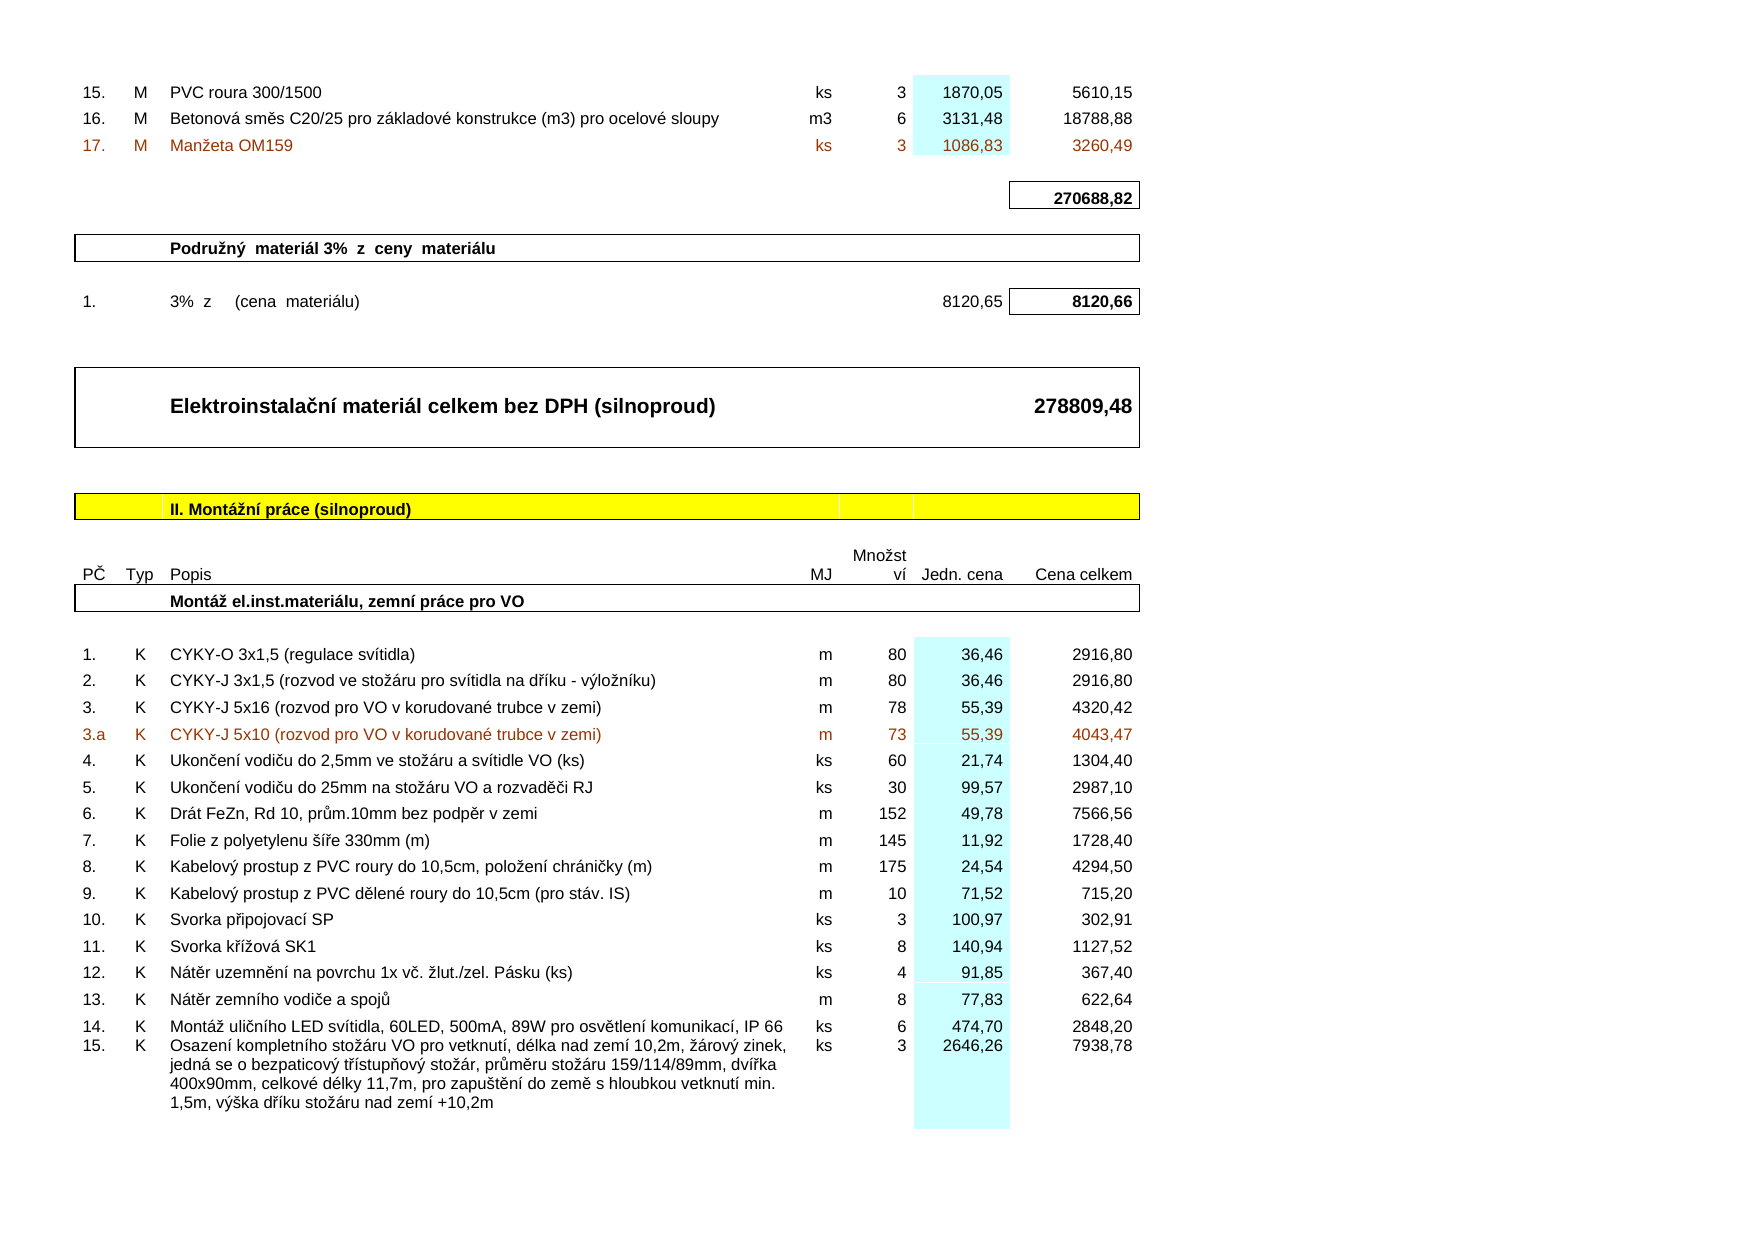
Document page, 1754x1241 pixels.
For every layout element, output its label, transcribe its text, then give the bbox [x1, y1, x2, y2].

table_cell [839, 181, 913, 208]
table_cell K [118, 690, 162, 717]
table_cell 8 [840, 929, 913, 956]
table_cell m [795, 983, 839, 1009]
table_cell 18788,88 [1010, 102, 1139, 128]
table_cell [118, 181, 162, 208]
table_cell m [795, 717, 839, 743]
table_cell 3% z (cena materiálu) [163, 288, 796, 314]
table_cell 2. [75, 664, 118, 690]
table_cell 11. [75, 929, 118, 956]
table_cell [118, 262, 162, 287]
table_header [118, 494, 162, 519]
table_cell [839, 208, 913, 234]
table_cell K [118, 1036, 162, 1129]
table_cell [76, 394, 118, 420]
table_cell [839, 341, 913, 367]
table_cell Ukončení vodiču do 2,5mm ve stožáru a svítidle VO (ks) [163, 744, 795, 770]
table_cell 1127,52 [1010, 929, 1139, 956]
table_cell [118, 420, 162, 447]
table_cell [118, 235, 162, 261]
table_cell K [118, 637, 162, 664]
table_cell [163, 155, 796, 181]
table_cell Folie z polyetylenu šíře 330mm (m) [163, 823, 795, 850]
table_cell Nátěr uzemnění na povrchu 1x vč. žlut./zel. Pásku (ks) [163, 956, 795, 982]
table_cell [914, 612, 1010, 637]
table_cell [75, 155, 118, 181]
table_cell [796, 288, 839, 314]
table_cell m [795, 637, 839, 664]
table_cell 715,20 [1010, 876, 1139, 903]
table_cell 278809,48 [1010, 394, 1139, 420]
table_cell [913, 420, 1010, 447]
table_cell 14. [75, 1009, 118, 1036]
table_cell 7938,78 [1010, 1036, 1139, 1129]
table_cell [839, 420, 913, 447]
table_cell 6 [840, 1009, 913, 1036]
table_cell Elektroinstalační materiál celkem bez DPH (silnoproud) [163, 394, 796, 420]
table_cell [1010, 235, 1139, 261]
table_cell 77,83 [914, 983, 1010, 1009]
table_cell [118, 208, 162, 234]
table_cell 8120,66 [1010, 289, 1139, 314]
table_cell [75, 181, 118, 208]
table_cell [163, 262, 796, 287]
table_cell [839, 288, 913, 314]
table_header [795, 494, 839, 519]
table_cell CYKY-J 5x16 (rozvod pro VO v korudované trubce v zemi) [163, 690, 795, 717]
table_cell 302,91 [1010, 903, 1139, 929]
table_cell [796, 181, 839, 208]
table_cell K [118, 770, 162, 797]
table_cell [913, 235, 1010, 261]
table_cell 1728,40 [1010, 823, 1139, 850]
table_cell 71,52 [914, 876, 1010, 903]
table_cell [839, 262, 913, 287]
table_cell [913, 208, 1010, 234]
table_cell 10. [75, 903, 118, 929]
table_cell 1304,40 [1010, 744, 1139, 770]
table_cell 8120,65 [913, 288, 1009, 314]
table_cell K [118, 850, 162, 876]
table_cell [913, 341, 1010, 367]
table_cell CYKY-O 3x1,5 (regulace svítidla) [163, 637, 795, 664]
table_cell 2646,26 [914, 1036, 1010, 1129]
table_cell m [795, 690, 839, 717]
table_cell 80 [840, 664, 913, 690]
table_cell 140,94 [914, 929, 1010, 956]
table_cell 3131,48 [913, 102, 1010, 128]
table_cell 6 [839, 102, 913, 128]
table_cell 7. [75, 823, 118, 850]
table_cell 3.a [75, 717, 118, 743]
table_cell 2916,80 [1010, 664, 1139, 690]
table_cell K [118, 823, 162, 850]
table_cell 80 [840, 637, 913, 664]
table_cell [840, 520, 913, 546]
table_cell 15. [75, 1036, 118, 1129]
table_cell [75, 262, 118, 287]
table_cell m [795, 823, 839, 850]
table_cell [796, 314, 839, 341]
table_cell ks [795, 744, 839, 770]
table_header [840, 494, 913, 519]
table_cell Svorka připojovací SP [163, 903, 795, 929]
table_cell ks [795, 929, 839, 956]
table_cell 21,74 [914, 744, 1010, 770]
table_cell 4320,42 [1010, 690, 1139, 717]
table_cell 2916,80 [1010, 637, 1139, 664]
table_cell CYKY-J 3x1,5 (rozvod ve stožáru pro svítidla na dříku - výložníku) [163, 664, 795, 690]
table_cell [163, 368, 796, 394]
table_cell 8 [840, 983, 913, 1009]
table_cell [840, 585, 913, 611]
table_cell [163, 520, 795, 546]
table_cell 145 [840, 823, 913, 850]
table_header II. Montážní práce (silnoproud) [163, 494, 795, 519]
table_cell 1086,83 [913, 128, 1010, 155]
table_cell 1. [75, 288, 118, 314]
table_cell 8. [75, 850, 118, 876]
table_cell [1010, 341, 1139, 367]
table_cell [118, 394, 162, 420]
table_cell 36,46 [914, 664, 1010, 690]
table_cell 5. [75, 770, 118, 797]
table_cell [1010, 315, 1139, 341]
table_cell [796, 394, 839, 420]
table_cell Cena celkem [1010, 546, 1139, 584]
table_cell [1010, 612, 1139, 637]
table_cell 4043,47 [1010, 717, 1139, 743]
table_cell K [118, 744, 162, 770]
table_cell Drát FeZn, Rd 10, prům.10mm bez podpěr v zemi [163, 797, 795, 823]
table_cell 4 [840, 956, 913, 982]
table_cell [118, 368, 162, 394]
table_cell [795, 520, 839, 546]
table_cell [796, 262, 839, 287]
table_cell [795, 612, 839, 637]
table_cell [118, 585, 162, 611]
table_cell 367,40 [1010, 956, 1139, 982]
table_cell 3. [75, 690, 118, 717]
table_cell 6. [75, 797, 118, 823]
table_cell 7566,56 [1010, 797, 1139, 823]
table_cell 30 [840, 770, 913, 797]
table_cell 10 [840, 876, 913, 903]
table_cell 3 [840, 903, 913, 929]
table_cell [1010, 368, 1139, 394]
table_cell m [795, 797, 839, 823]
table_cell [163, 420, 796, 447]
table_cell [913, 262, 1010, 287]
table_cell ks [795, 770, 839, 797]
table_cell Ukončení vodiču do 25mm na stožáru VO a rozvaděči RJ [163, 770, 795, 797]
table_cell ks [795, 1009, 839, 1036]
table_cell ks [796, 128, 839, 155]
table_cell Jedn. cena [914, 546, 1010, 584]
table_cell 4. [75, 744, 118, 770]
table_cell PČ [75, 546, 118, 584]
table_cell 24,54 [914, 850, 1010, 876]
table_cell 11,92 [914, 823, 1010, 850]
table_cell Montáž uličního LED svítidla, 60LED, 500mA, 89W pro osvětlení komunikací, IP 66 [163, 1009, 795, 1036]
table_cell [839, 368, 913, 394]
table_cell [839, 235, 913, 261]
table_cell 3 [839, 75, 913, 102]
table_cell [163, 181, 796, 208]
table_cell K [118, 797, 162, 823]
table_cell ks [795, 903, 839, 929]
table_cell [914, 585, 1010, 611]
table_cell ks [795, 1036, 839, 1129]
table_cell 622,64 [1010, 983, 1139, 1009]
table_cell 1. [75, 637, 118, 664]
table_cell [796, 208, 839, 234]
table_cell [840, 612, 913, 637]
table_cell 12. [75, 956, 118, 982]
table_cell [163, 612, 795, 637]
table_cell [1010, 420, 1139, 447]
table_cell [118, 314, 162, 341]
table_cell m3 [796, 102, 839, 128]
table_cell 13. [75, 983, 118, 1009]
table_cell 78 [840, 690, 913, 717]
table_cell [796, 235, 839, 261]
table_cell [796, 368, 839, 394]
table_cell 100,97 [914, 903, 1010, 929]
table_cell 55,39 [914, 717, 1010, 743]
table_cell M [118, 128, 162, 155]
table_cell [839, 155, 913, 181]
table_cell 270688,82 [1010, 182, 1139, 208]
table_cell [76, 235, 118, 261]
table_cell 16. [75, 102, 118, 128]
table_cell [1010, 585, 1139, 611]
table_cell Betonová směs C20/25 pro základové konstrukce (m3) pro ocelové sloupy [163, 102, 796, 128]
table_cell [839, 394, 913, 420]
table_cell Svorka křížová SK1 [163, 929, 795, 956]
table_cell K [118, 903, 162, 929]
table_cell Kabelový prostup z PVC dělené roury do 10,5cm (pro stáv. IS) [163, 876, 795, 903]
table_cell Podružný materiál 3% z ceny materiálu [163, 235, 796, 261]
table_cell 4294,50 [1010, 850, 1139, 876]
table_cell [75, 341, 118, 367]
table_cell 55,39 [914, 690, 1010, 717]
table_cell [913, 368, 1010, 394]
table_cell 49,78 [914, 797, 1010, 823]
table_cell PVC roura 300/1500 [163, 75, 796, 102]
table_cell K [118, 956, 162, 982]
table_cell 91,85 [914, 956, 1010, 982]
table_cell Popis [163, 546, 795, 584]
table_cell [118, 341, 162, 367]
table_cell K [118, 876, 162, 903]
table_cell Nátěr zemního vodiče a spojů [163, 983, 795, 1009]
table_cell MJ [795, 546, 839, 584]
table_cell K [118, 1009, 162, 1036]
table_cell [76, 368, 118, 394]
table_cell [75, 314, 118, 341]
table_cell m [795, 850, 839, 876]
table_cell [118, 520, 162, 546]
table_cell 2987,10 [1010, 770, 1139, 797]
table_cell Manžeta OM159 [163, 128, 796, 155]
table_cell K [118, 664, 162, 690]
table_cell [163, 314, 796, 341]
table_cell [76, 585, 118, 611]
table_cell [1010, 520, 1139, 546]
table_cell [913, 181, 1009, 208]
table_cell K [118, 983, 162, 1009]
table_cell 152 [840, 797, 913, 823]
table_cell 17. [75, 128, 118, 155]
table_cell [1010, 155, 1139, 181]
table_cell [118, 155, 162, 181]
table_cell 5610,15 [1010, 75, 1139, 102]
table_header [76, 494, 118, 519]
table_cell 175 [840, 850, 913, 876]
table_cell 9. [75, 876, 118, 903]
table_cell [913, 314, 1010, 341]
table_cell ks [796, 75, 839, 102]
table_cell Osazení kompletního stožáru VO pro vetknutí, délka nad zemí 10,2m, žárový zinek, jedná se o bezpaticový třístupňový stožár, průměru stožáru 159/114/89mm, dvířka 400x90mm, celkové délky 11,7m, pro zapuštění do země s hloubkou vetknutí min. 1,5m, výška dříku stožáru nad zemí +10,2m [163, 1036, 795, 1129]
table_cell m [795, 664, 839, 690]
table_cell [914, 520, 1010, 546]
table_cell K [118, 717, 162, 743]
table_cell M [118, 75, 162, 102]
table_cell [796, 341, 839, 367]
table_cell [839, 314, 913, 341]
table_cell [118, 288, 162, 314]
table_header [1010, 494, 1139, 519]
table_header [914, 494, 1010, 519]
table_cell 73 [840, 717, 913, 743]
table_cell [913, 394, 1010, 420]
table_cell [913, 155, 1010, 181]
table_cell [1010, 262, 1139, 287]
table_cell CYKY-J 5x10 (rozvod pro VO v korudované trubce v zemi) [163, 717, 795, 743]
table_cell [795, 585, 839, 611]
table_cell 1870,05 [913, 75, 1010, 102]
table_cell [75, 208, 118, 234]
table_cell [75, 612, 118, 637]
table_cell K [118, 929, 162, 956]
table_cell ks [795, 956, 839, 982]
table_cell [796, 420, 839, 447]
table_cell [75, 520, 118, 546]
table_cell [796, 155, 839, 181]
table_cell Množství [840, 546, 913, 584]
table_cell 99,57 [914, 770, 1010, 797]
table_cell [76, 420, 118, 447]
table_cell 15. [75, 75, 118, 102]
table_cell Typ [118, 546, 162, 584]
table_cell 474,70 [914, 1009, 1010, 1036]
table_cell 60 [840, 744, 913, 770]
table_cell 3 [840, 1036, 913, 1129]
table_cell m [795, 876, 839, 903]
table_cell 3260,49 [1010, 128, 1139, 155]
table_cell Montáž el.inst.materiálu, zemní práce pro VO [163, 585, 795, 611]
table_cell [1010, 209, 1139, 234]
table_cell 3 [839, 128, 913, 155]
table_cell Kabelový prostup z PVC roury do 10,5cm, položení chráničky (m) [163, 850, 795, 876]
table_cell [163, 341, 796, 367]
table_cell [118, 612, 162, 637]
table_cell 2848,20 [1010, 1009, 1139, 1036]
table_cell M [118, 102, 162, 128]
table_cell 36,46 [914, 637, 1010, 664]
table_cell [163, 208, 796, 234]
